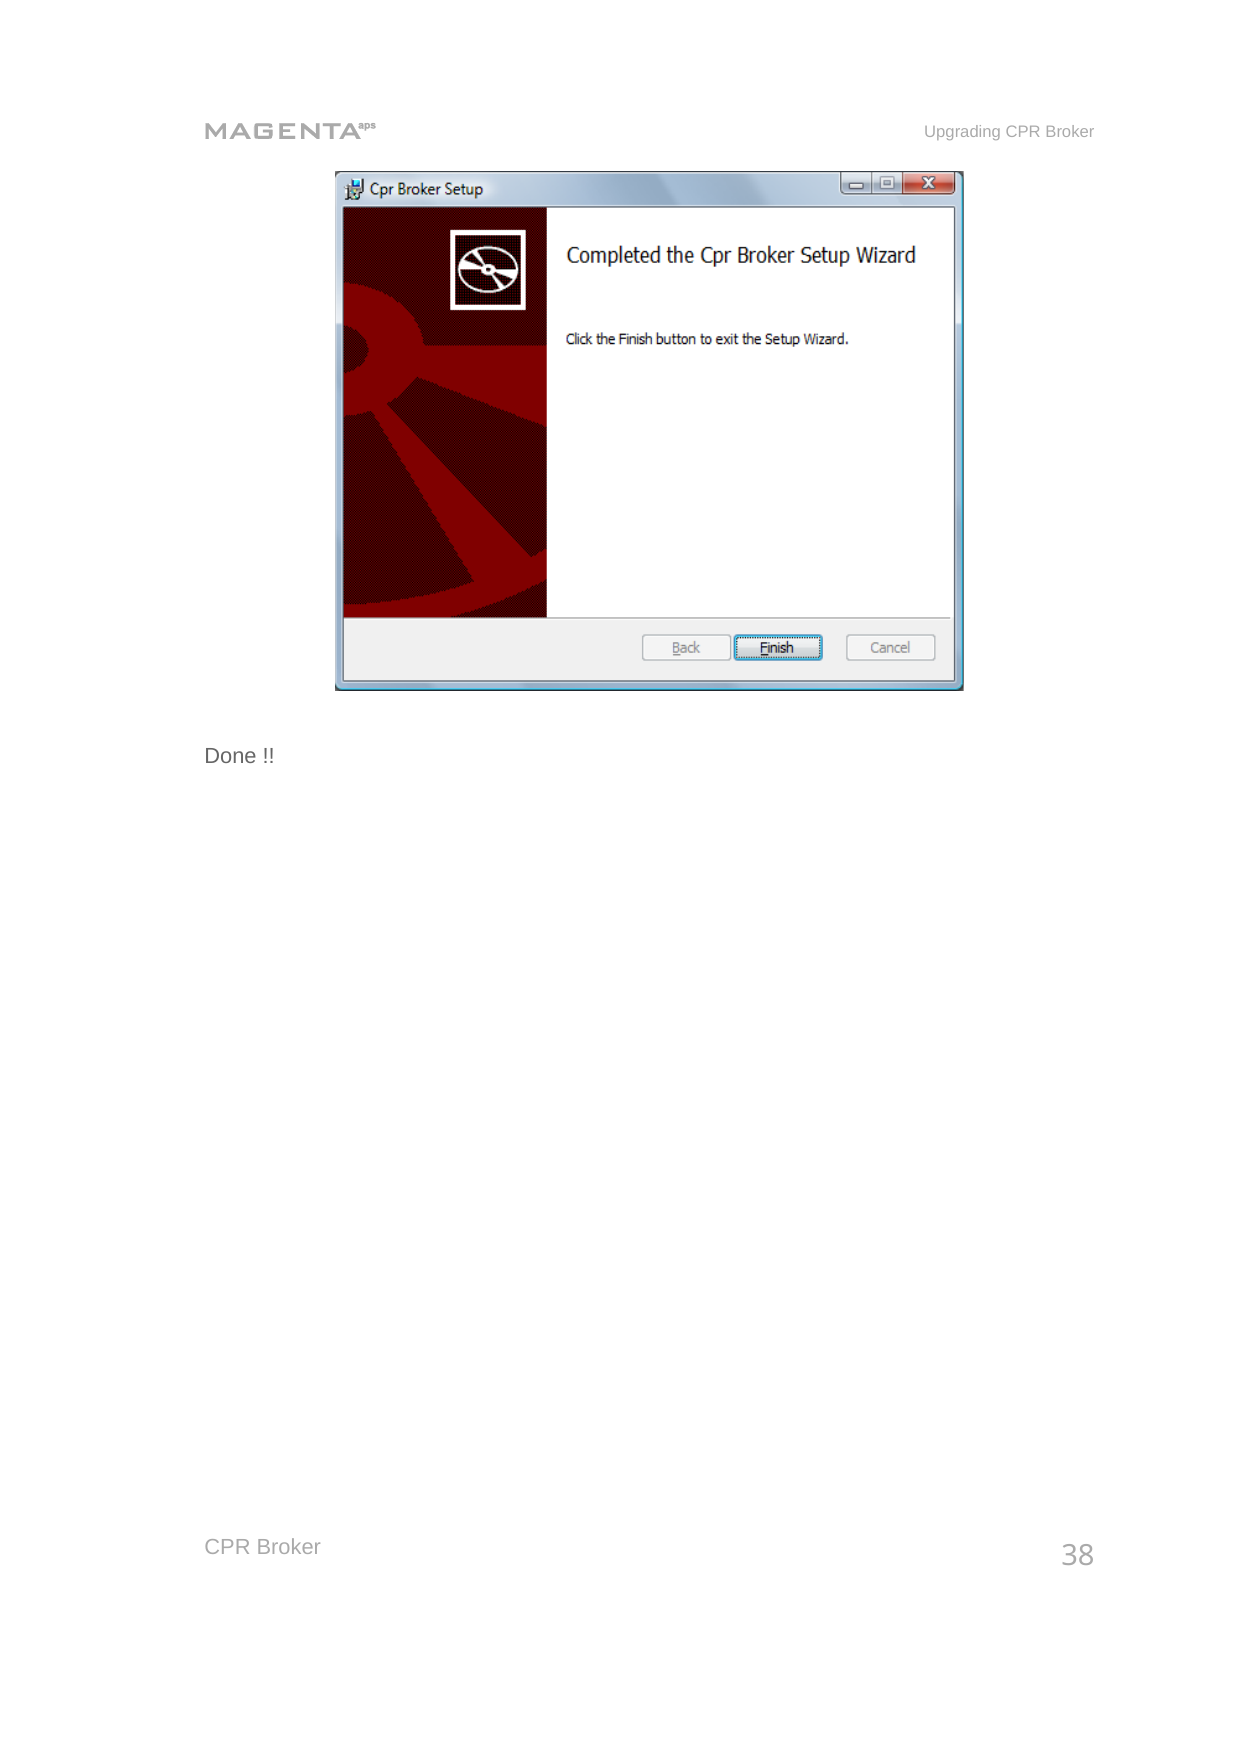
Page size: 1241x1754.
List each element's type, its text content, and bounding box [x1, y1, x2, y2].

text Done !! [204, 740, 1094, 769]
picture [335, 171, 964, 691]
